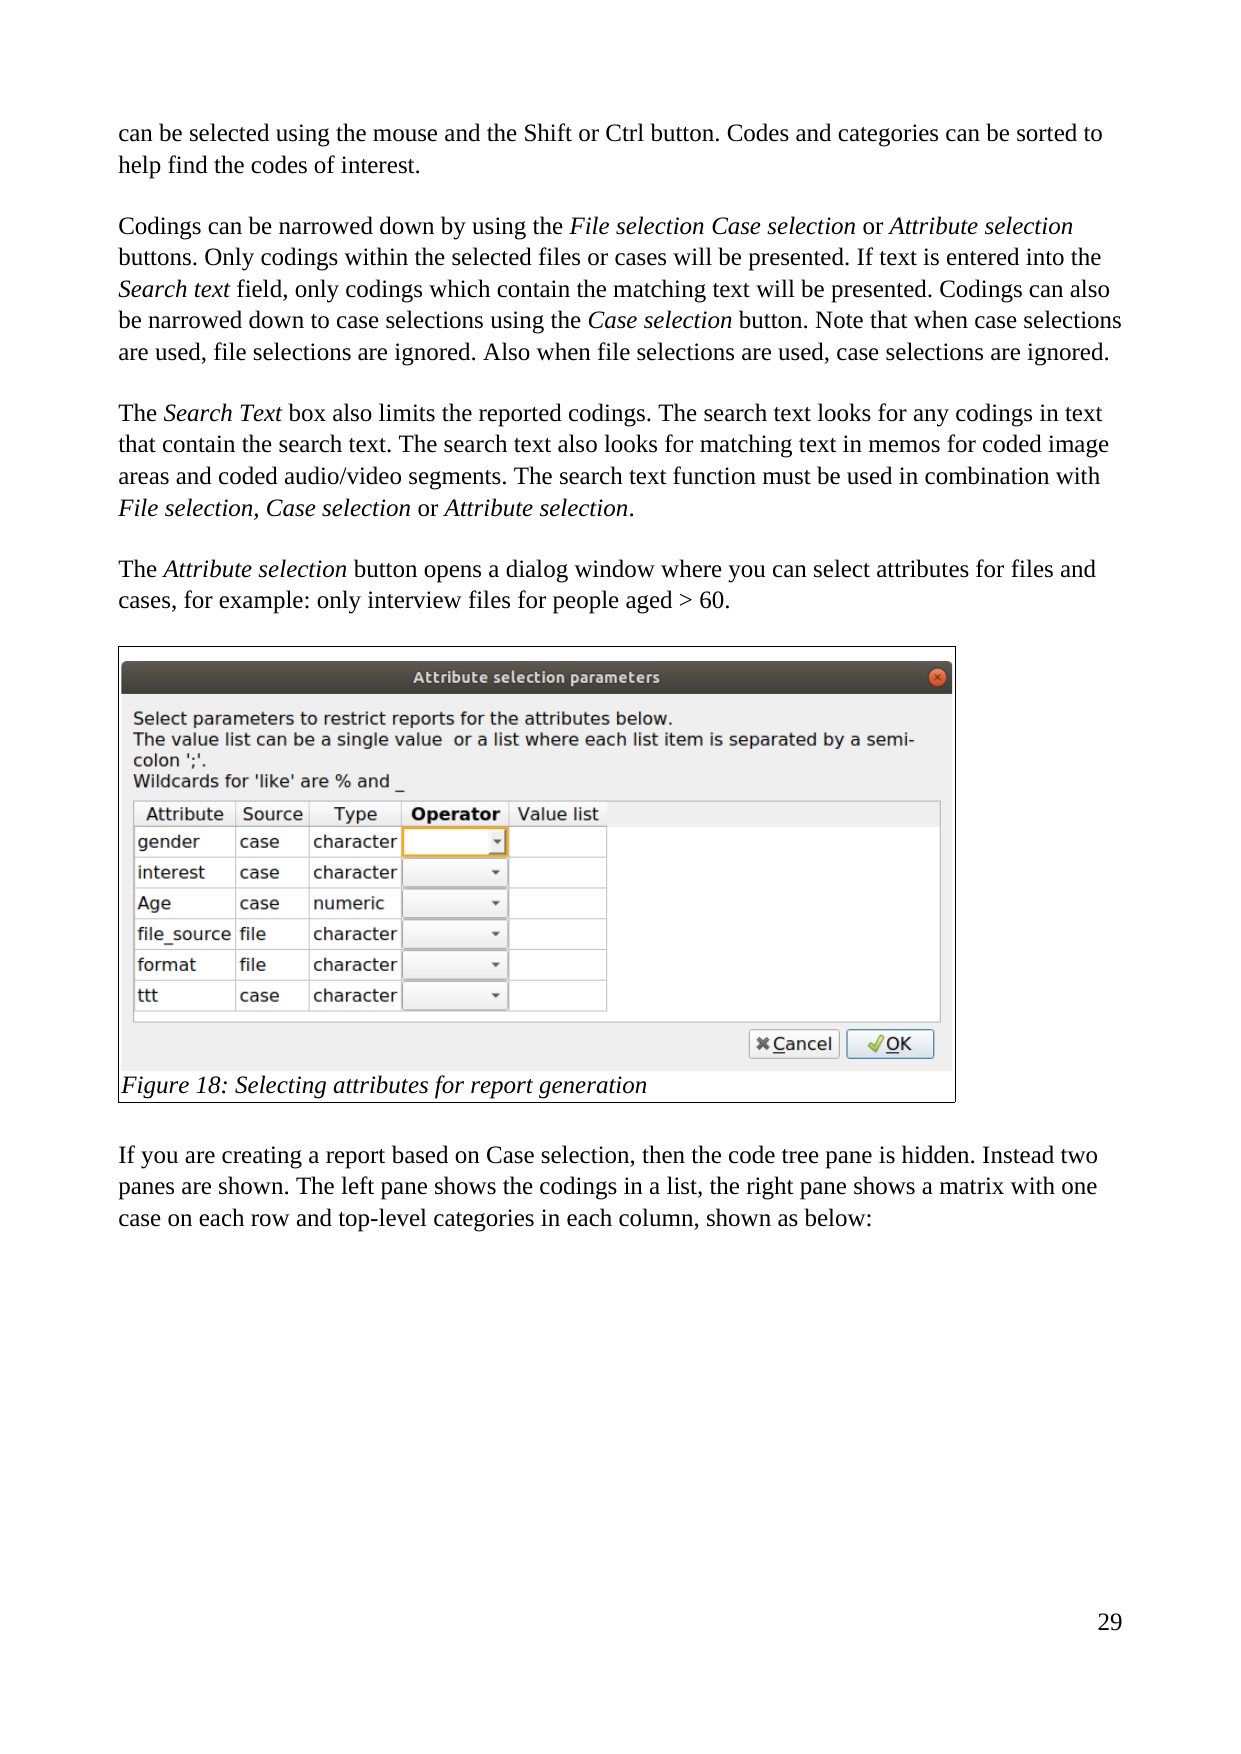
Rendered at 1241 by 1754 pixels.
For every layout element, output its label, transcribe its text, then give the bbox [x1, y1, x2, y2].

text Figure 18: Selecting attributes for report generation [121, 1071, 952, 1099]
text Codings can be narrowed down by using the File selection Case selection or Attribute selection buttons. Only codings within the selected files or cases will be presented. If text is entered into the Search text field, only codings which contain the matching text will be presented. Codings can also be narrowed down to case selections using the Case selection button. Note that when case selections are used, file selections are ignored. Also when file selections are used, case selections are ignored. [118, 211, 1122, 366]
picture [121, 661, 953, 1071]
text can be selected using the mouse and the Shift or Ctrl button. Codes and categories can be sorted to help find the codes of interest. [118, 118, 1122, 178]
text If you are creating a report based on Case selection, then the code tree pane is hidden. Instead two panes are shown. The left pane shows the codings in a list, the right pane shows a matrix with one case on each row and top-level categories in each column, shown as below: [118, 1140, 1122, 1232]
text The Attribute selection button opens a dialog window where you can select attributes for files and cases, for example: only interview files for people aged > 60. [118, 554, 1122, 614]
text The Search Text box also limits the reported codings. The search text looks for any codings in text that contain the search text. The search text also looks for matching text in memos for coded image areas and coded audio/video segments. The search text function must be used in combination with File selection, Case selection or Attribute selection. [118, 398, 1122, 521]
